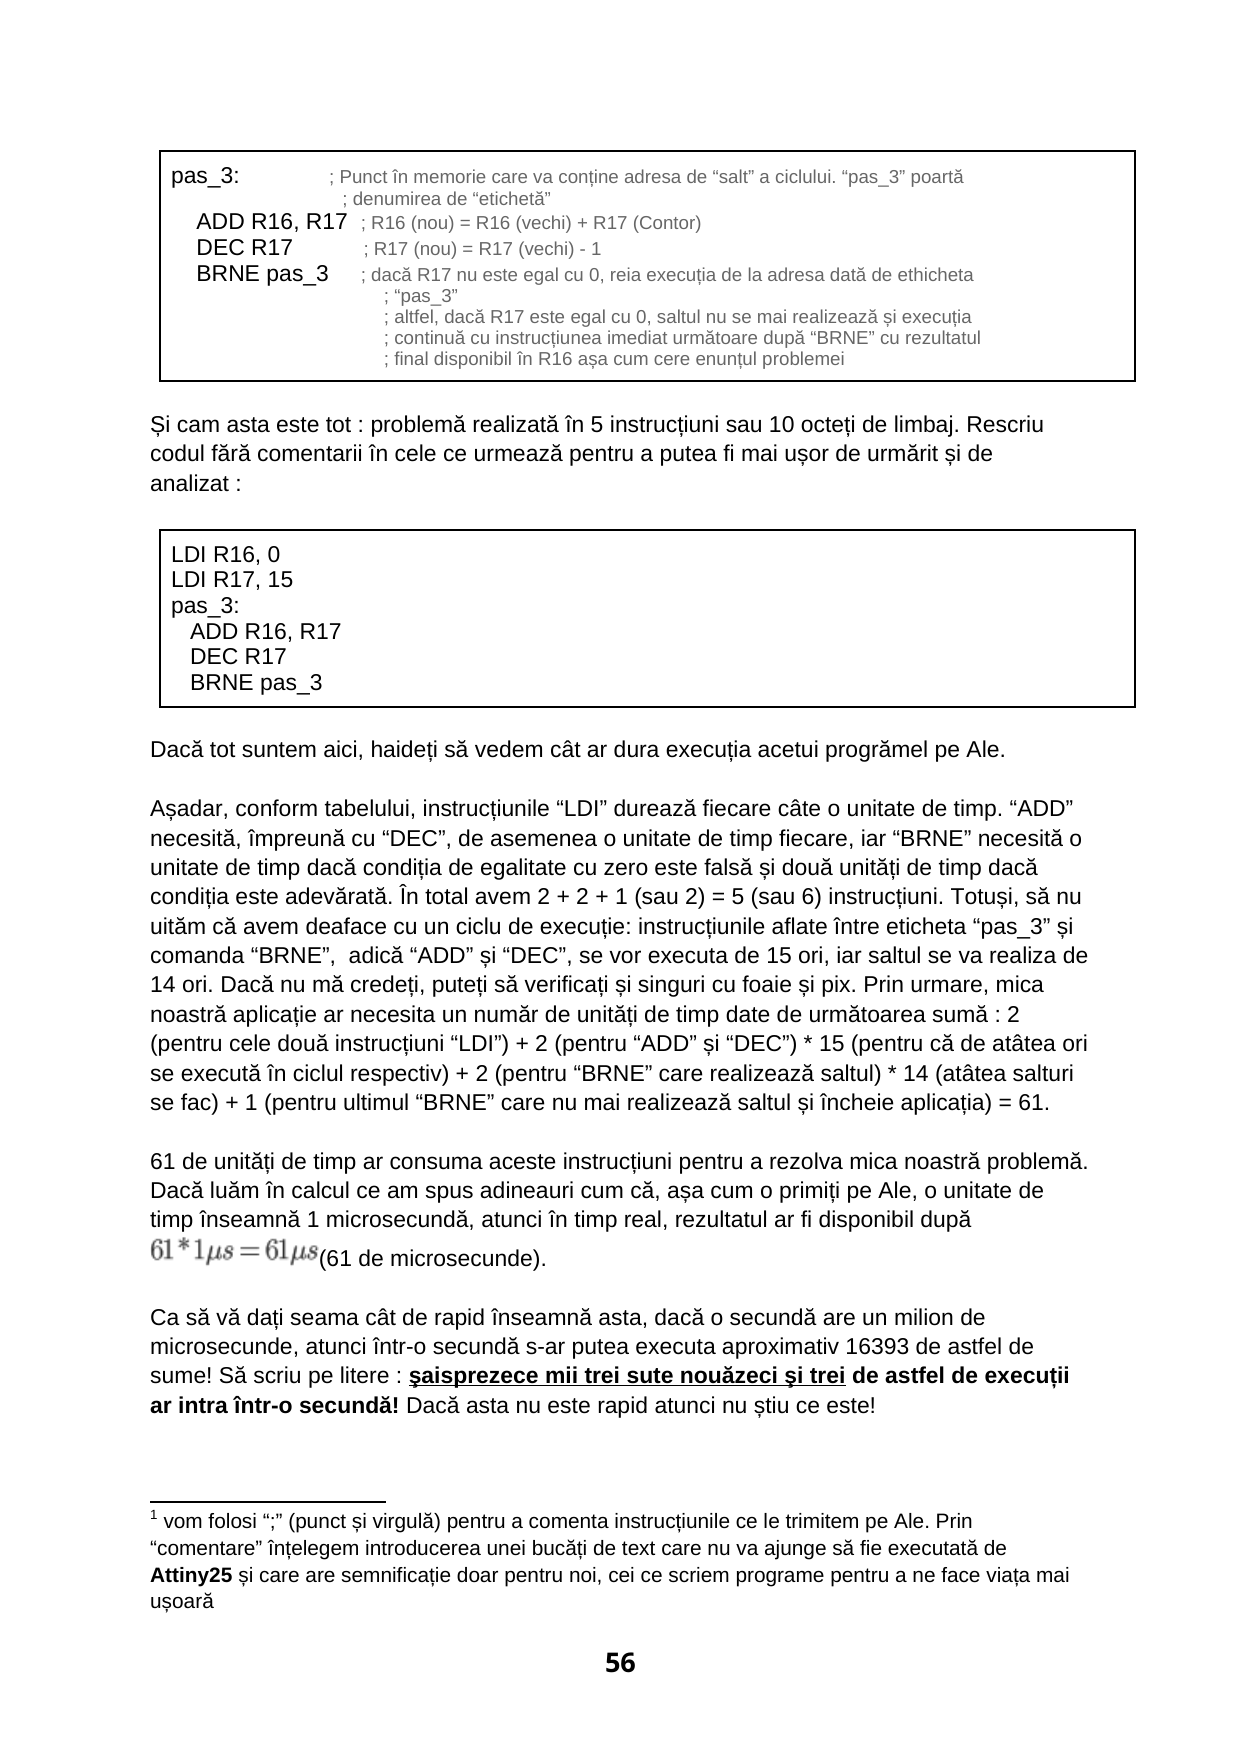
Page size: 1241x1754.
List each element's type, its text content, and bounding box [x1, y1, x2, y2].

text Dacă tot suntem aici, haideți să vedem cât ar dura execuția acetui progrămel pe Ale. [150, 737, 1090, 763]
text Ca să vă dați seama cât de rapid înseamnă asta, dacă o secundă are un milion de microsecunde, atunci într-o secundă s-ar putea executa aproximativ 16393 de astfel de sume! Să scriu pe litere : şaisprezece mii trei sute nouăzeci şi trei de astfel de execuții ar intra într-o secundă! Dacă asta nu este rapid atunci nu știu ce este! [150, 1304, 1090, 1418]
table_header LDI R16, 0 LDI R17, 15 pas_3: ADD R16, R17 DEC R17 BRNE pas_3 [161, 531, 1134, 706]
text Și cam asta este tot : problemă realizată în 5 instrucțiuni sau 10 octeți de limbaj. Rescriu codul fără comentarii în cele ce urmează pentru a putea fi mai ușor de urmărit și de analizat : [150, 412, 1090, 496]
text Așadar, conform tabelului, instrucțiunile “LDI” durează fiecare câte o unitate de timp. “ADD” necesită, împreună cu “DEC”, de asemenea o unitate de timp fiecare, iar “BRNE” necesită o unitate de timp dacă condiția de egalitate cu zero este falsă și două unități de timp dacă condiția este adevărată. În total avem 2 + 2 + 1 (sau 2) = 5 (sau 6) instrucțiuni. Totuși, să nu uităm că avem deaface cu un ciclu de execuție: instrucțiunile aflate între eticheta “pas_3” și comanda “BRNE”, adică “ADD” și “DEC”, se vor executa de 15 ori, iar saltul se va realiza de 14 ori. Dacă nu mă credeți, puteți să verificați și singuri cu foaie și pix. Prin urmare, mica noastră aplicație ar necesita un număr de unități de timp date de următoarea sumă : 2 (pentru cele două instrucțiuni “LDI”) + 2 (pentru “ADD” și “DEC”) * 15 (pentru că de atâtea ori se execută în ciclul respectiv) + 2 (pentru “BRNE” care realizează saltul) * 14 (atâtea salturi se fac) + 1 (pentru ultimul “BRNE” care nu mai realizează saltul și încheie aplicația) = 61. [150, 796, 1090, 1115]
table_header pas_3: ; Punct în memorie care va conține adresa de “salt” a ciclului. “pas_3” poartă ; denumirea de “etichetă” ADD R16, R17 ; R16 (nou) = R16 (vechi) + R17 (Contor) DEC R17 ; R17 (nou) = R17 (vechi) - 1 BRNE pas_3 ; dacă R17 nu este egal cu 0, reia execuția de la adresa dată de ethicheta ; “pas_3” ; altfel, dacă R17 este egal cu 0, saltul nu se mai realizează și execuția ; continuă cu instrucțiunea imediat următoare după “BRNE” cu rezultatul ; final disponibil în R16 așa cum cere enunțul problemei [161, 152, 1134, 380]
text 61 de unități de timp ar consuma aceste instrucțiuni pentru a rezolva mica noastră problemă. Dacă luăm în calcul ce am spus adineauri cum că, așa cum o primiți pe Ale, o unitate de timp înseamnă 1 microsecundă, atunci în timp real, rezultatul ar fi disponibil după (61 de microsecunde). [150, 1148, 1090, 1271]
picture [150, 1236, 319, 1267]
